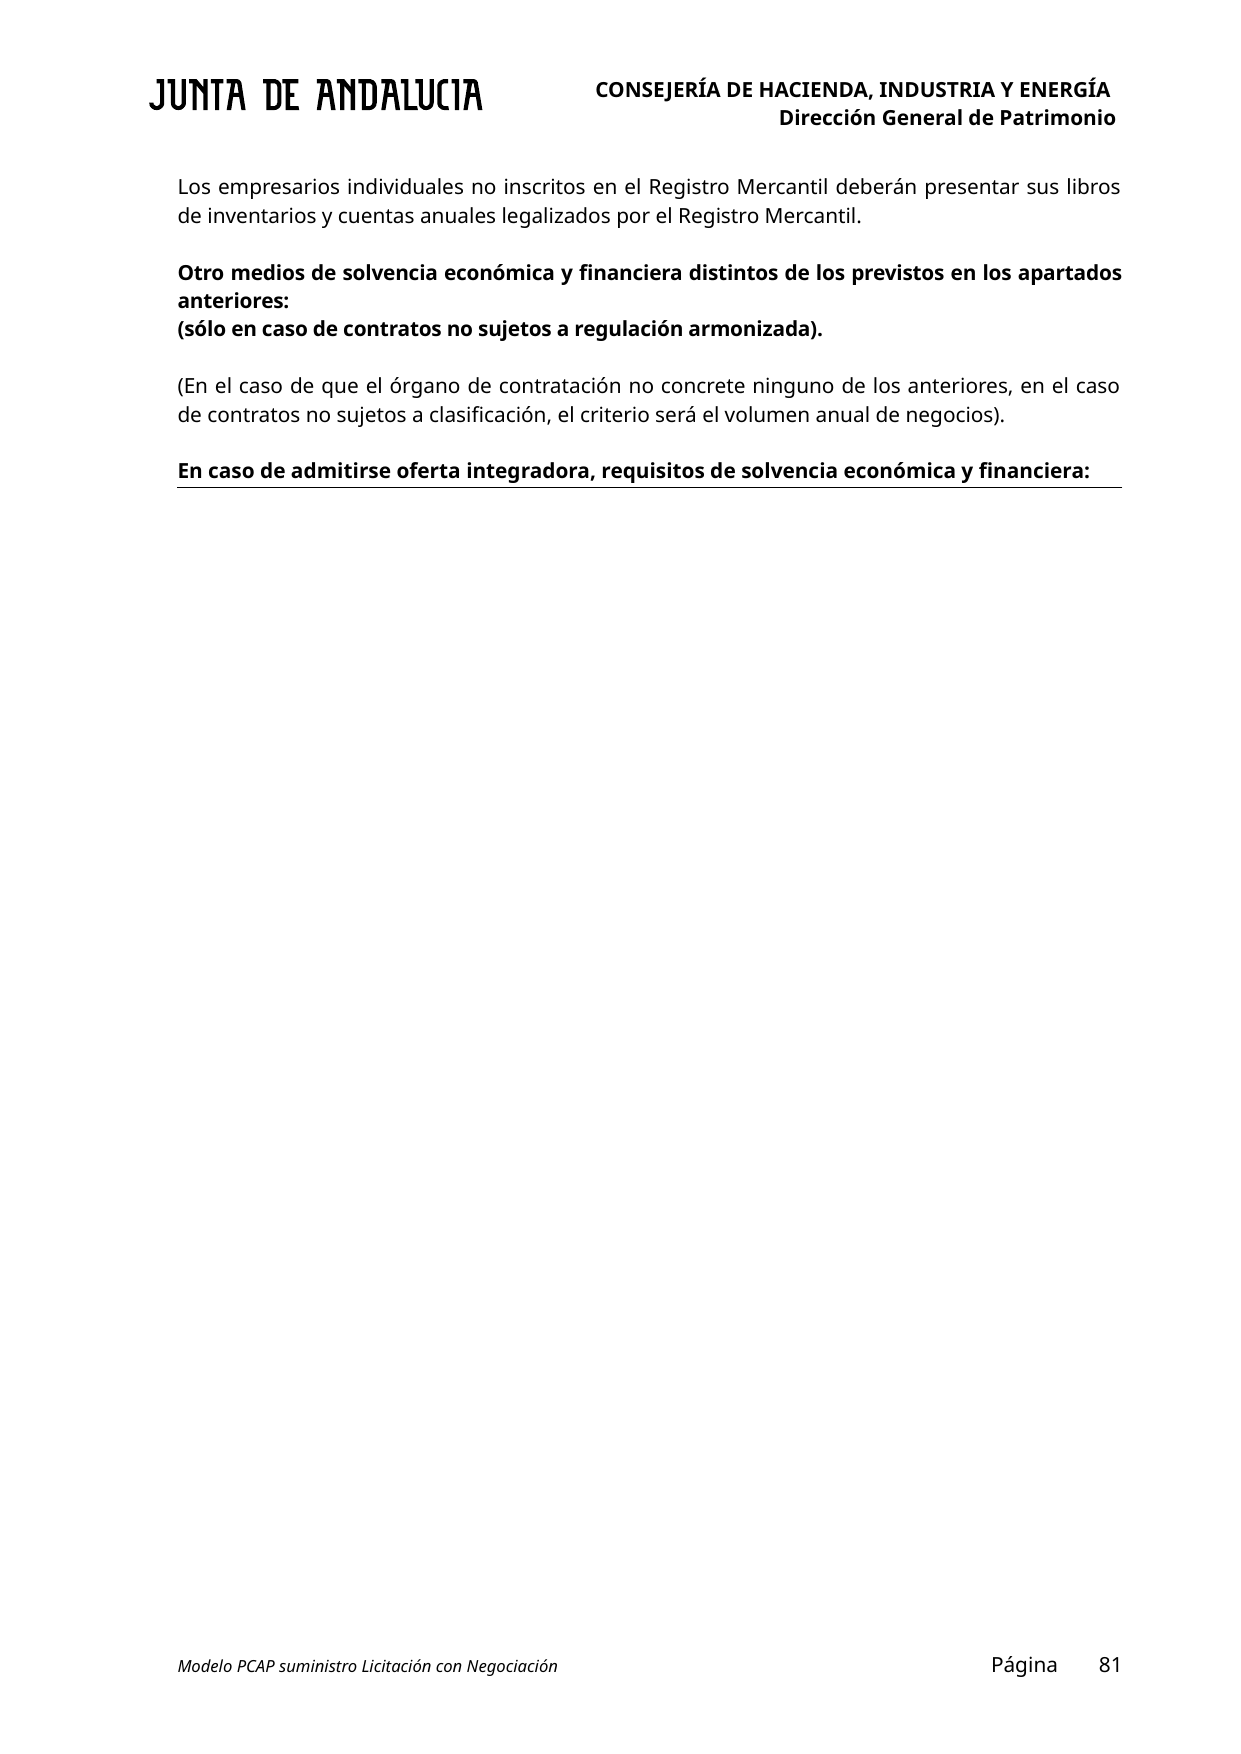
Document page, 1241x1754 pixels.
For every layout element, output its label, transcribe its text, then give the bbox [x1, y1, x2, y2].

text En caso de admitirse oferta integradora, requisitos de solvencia económica y financiera: [177, 457, 1122, 487]
text (sólo en caso de contratos no sujetos a regulación armonizada). [177, 314, 1122, 343]
text Los empresarios individuales no inscritos en el Registro Mercantil deberán presentar sus libros de inventarios y cuentas anuales legalizados por el Registro Mercantil. [177, 172, 1122, 229]
text Otro medios de solvencia económica y financiera distintos de los previstos en los apartados anteriores: [177, 258, 1122, 314]
text (En el caso de que el órgano de contratación no concrete ninguno de los anteriores, en el caso de contratos no sujetos a clasificación, el criterio será el volumen anual de negocios). [177, 371, 1122, 428]
